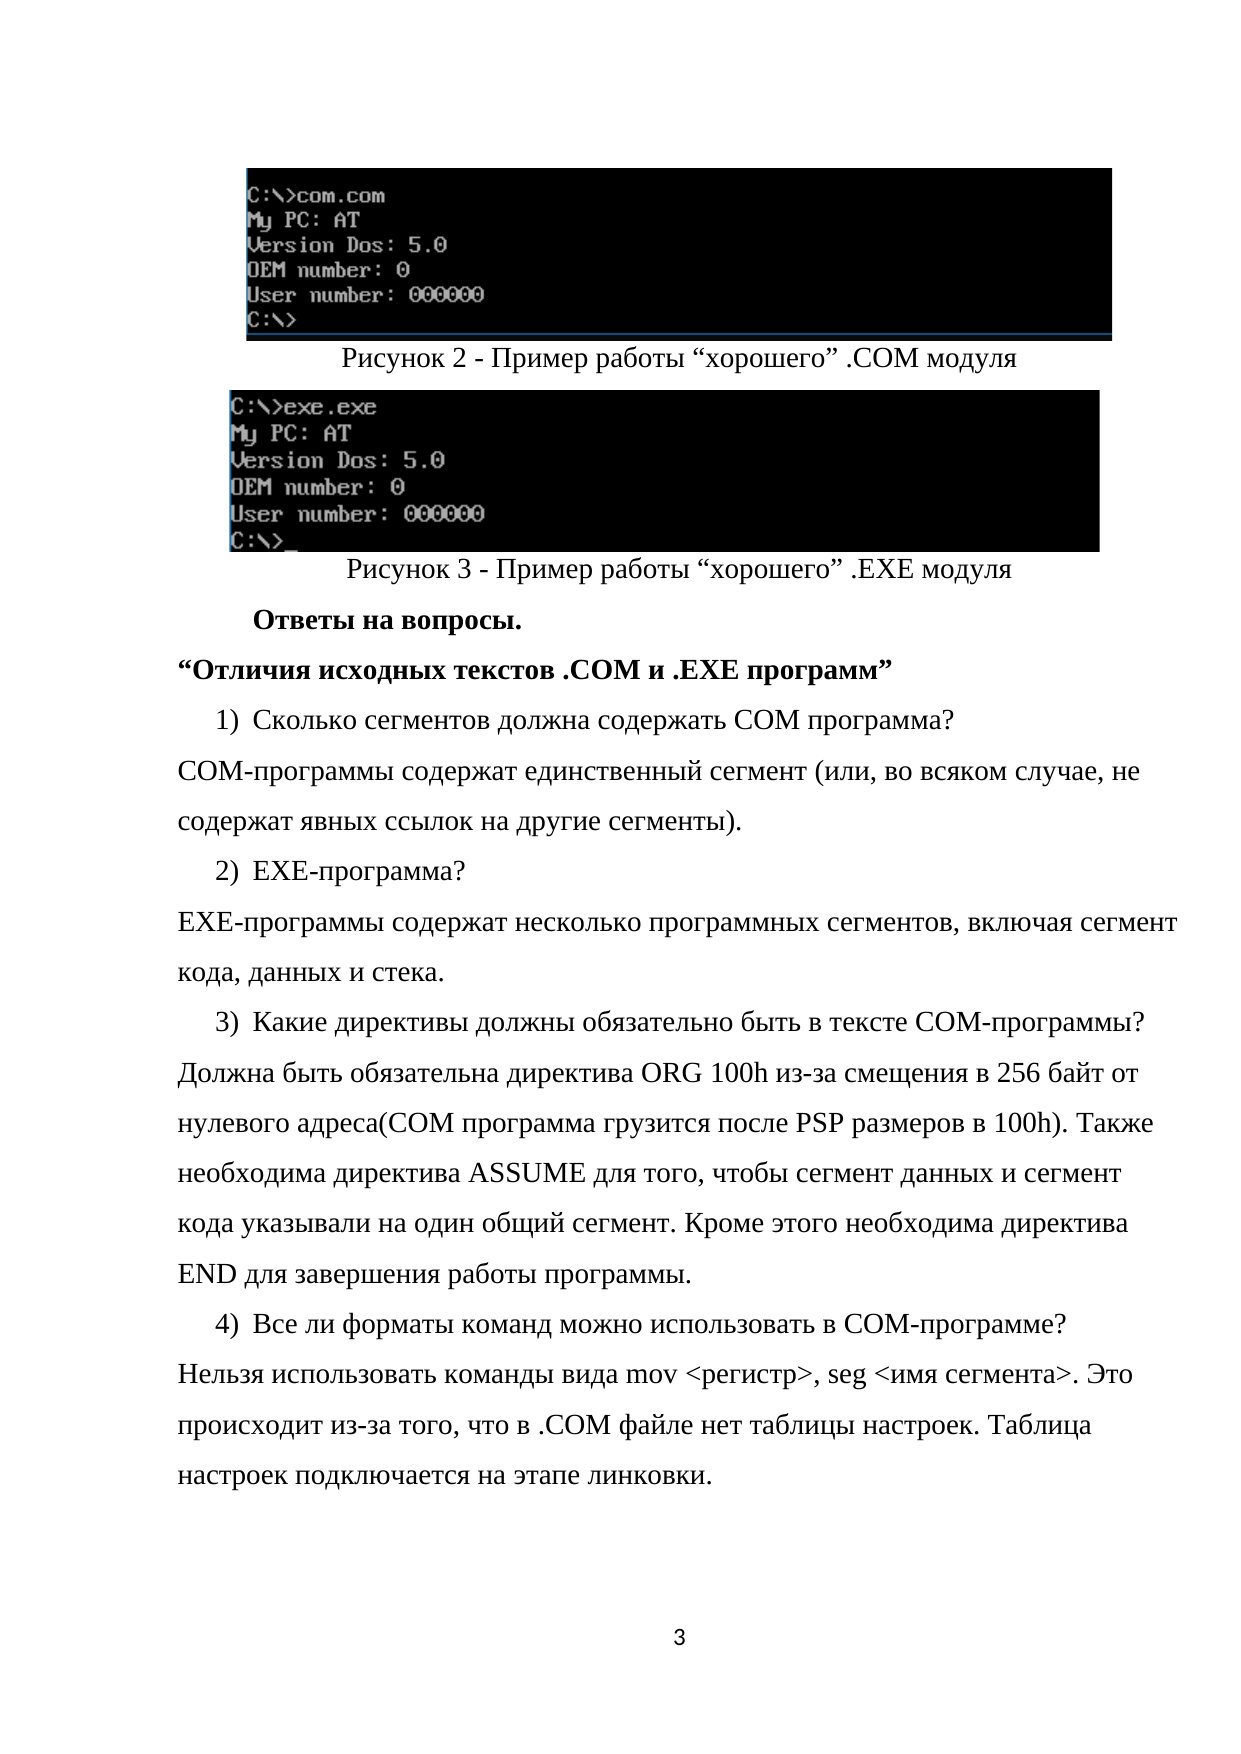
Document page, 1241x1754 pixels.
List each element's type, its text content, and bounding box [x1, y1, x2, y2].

list ЕХЕ-программа? [215, 853, 1181, 887]
text Должна быть обязательна директива ORG 100h из-за смещения в 256 байт от нулевого адреса(COM программа грузится после PSP размеров в 100h). Также необходима директива ASSUME для того, чтобы сегмент данных и сегмент кода указывали на один общий сегмент. Кроме этого необходима директива END для завершения работы программы. [177, 1055, 1181, 1289]
list Все ли форматы команд можно использовать в COM-программе? [215, 1306, 1181, 1340]
text Рисунок 3 - Пример работы “хорошего” .ЕХЕ модуля [177, 552, 1181, 585]
list Какие директивы должны обязательно быть в тексте СОМ-программы? [215, 1004, 1181, 1038]
text Рисунок 2 - Пример работы “хорошего” .СОМ модуля [177, 340, 1181, 374]
text EXE-программы содержат несколько программных сегментов, включая сегмент кода, данных и стека. [177, 904, 1181, 988]
text Нельзя использовать команды вида mov <регистр>, seg <имя сегмента>. Это происходит из-за того, что в .COM файле нет таблицы настроек. Таблица настроек подключается на этапе линковки. [177, 1357, 1181, 1491]
text “Отличия исходных текстов .СОМ и .ЕХЕ программ” [177, 652, 1181, 686]
picture [229, 390, 294, 527]
text Ответы на вопросы. [177, 602, 1181, 635]
picture [246, 168, 314, 315]
list Сколько сегментов должна содержать СОМ программа? [215, 702, 1181, 736]
text COM-программы содержат единственный сегмент (или, во всяком случае, не содержат явных ссылок на другие сегменты). [177, 753, 1181, 837]
